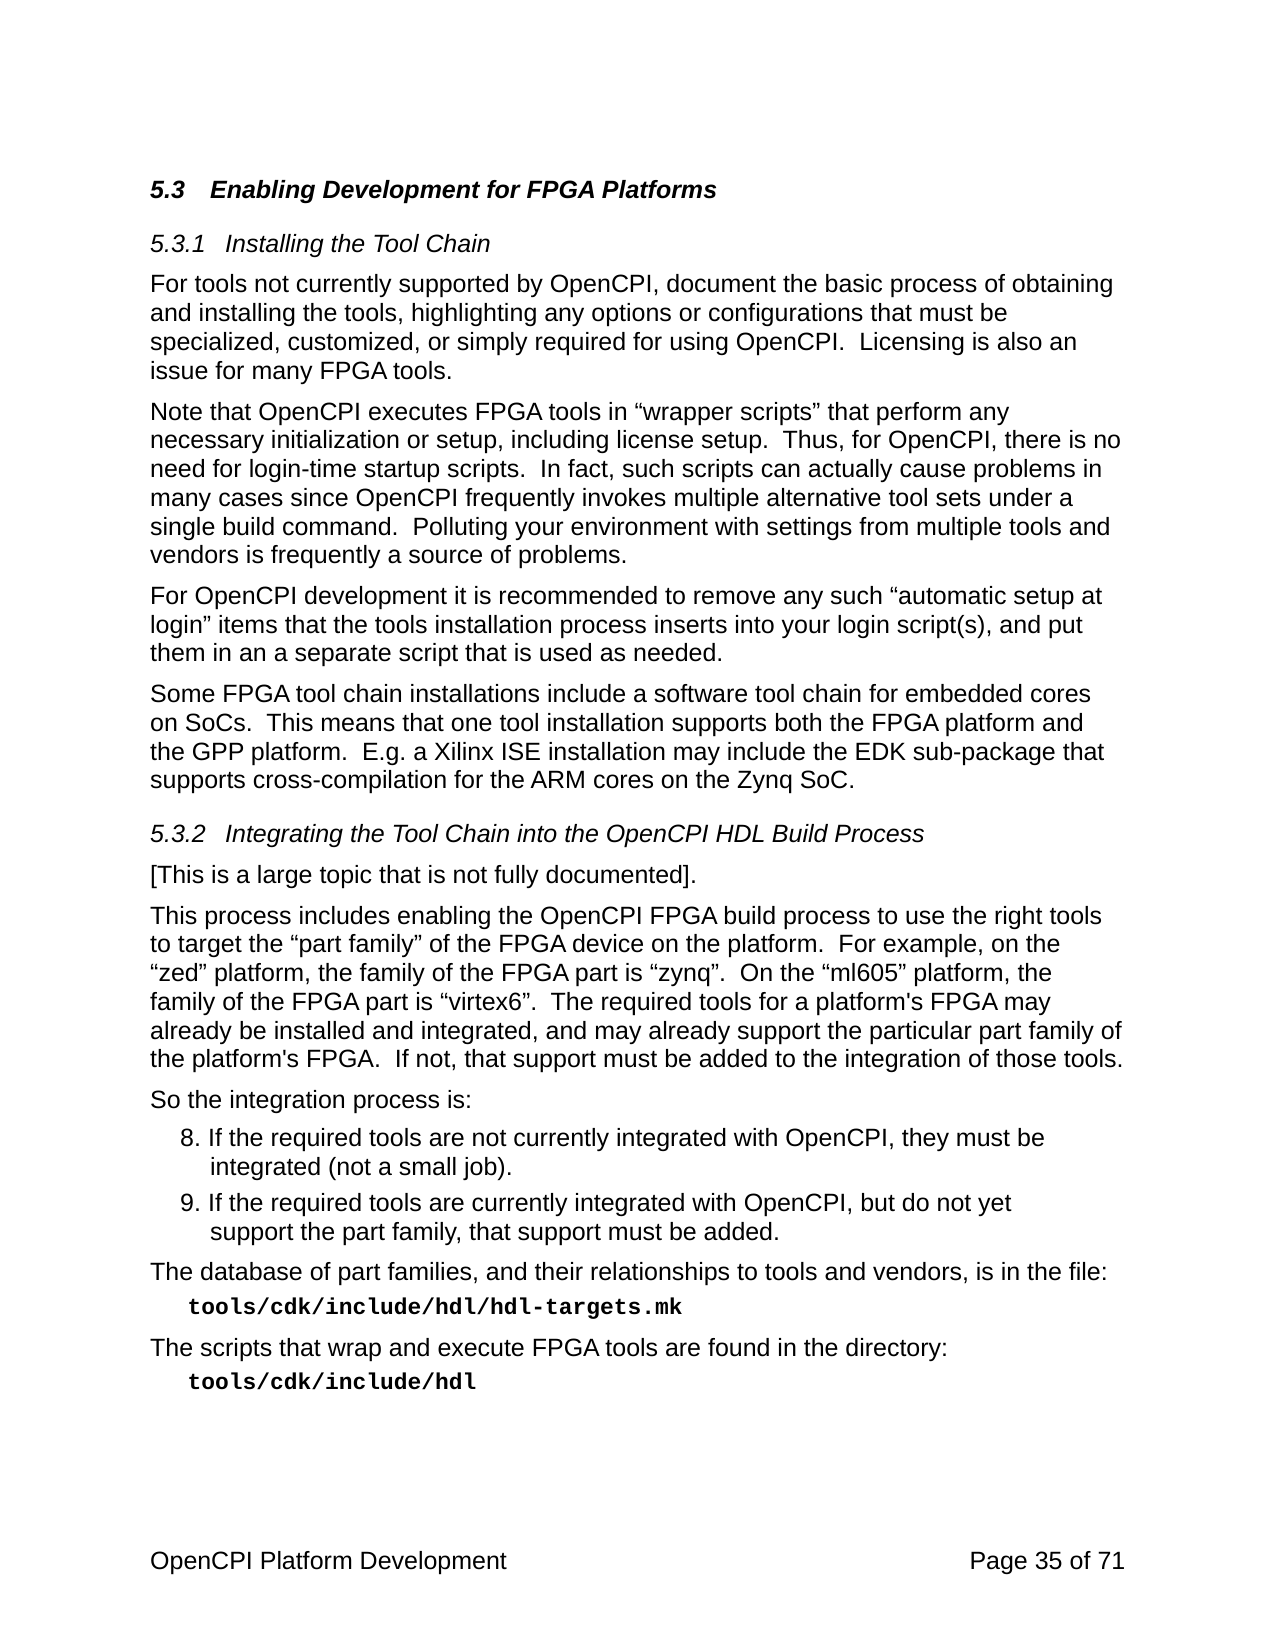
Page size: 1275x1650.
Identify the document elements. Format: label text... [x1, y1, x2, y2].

text Some FPGA tool chain installations include a software tool chain for embedded cores on SoCs. This means that one tool installation supports both the FPGA platform and the GPP platform. E.g. a Xilinx ISE installation may include the EDK sub-package that supports cross-compilation for the ARM cores on the Zynq SoC. [150, 679, 1125, 794]
text For OpenCPI development it is recommended to remove any such “automatic setup at login” items that the tools installation process inserts into your login script(s), and put them in an a separate script that is used as needed. [150, 581, 1125, 667]
text Note that OpenCPI executes FPGA tools in “wrapper scripts” that perform any necessary initialization or setup, including license setup. Thus, for OpenCPI, there is no need for login-time startup scripts. In fact, such scripts can actually cause problems in many cases since OpenCPI frequently invokes multiple alternative tool sets under a single build command. Polluting your environment with settings from multiple tools and vendors is frequently a source of problems. [150, 396, 1125, 569]
text [This is a large topic that is not fully documented]. [150, 860, 1125, 889]
text tools/cdk/include/hdl [187, 1371, 1125, 1397]
text This process includes enabling the OpenCPI FPGA build process to use the right tools to target the “part family” of the FPGA device on the platform. For example, on the “zed” platform, the family of the FPGA part is “zynq”. On the “ml605” platform, the family of the FPGA part is “virtex6”. The required tools for a platform's FPGA may already be installed and integrated, and may already support the particular part family of the platform's FPGA. If not, that support must be added to the integration of those tools. [150, 901, 1125, 1073]
list If the required tools are currently integrated with OpenCPI, but do not yet support the part family, that support must be added. [180, 1188, 1065, 1245]
subtitle Enabling Development for FPGA Platforms [150, 175, 1125, 204]
text For tools not currently supported by OpenCPI, document the basic process of obtaining and installing the tools, highlighting any options or configurations that must be specialized, customized, or simply required for using OpenCPI. Licensing is also an issue for many FPGA tools. [150, 269, 1125, 384]
subtitle Integrating the Tool Chain into the OpenCPI HDL Build Process [150, 819, 1125, 848]
text tools/cdk/include/hdl/hdl-targets.mk [187, 1295, 1125, 1321]
list If the required tools are not currently integrated with OpenCPI, they must be integrated (not a small job). [180, 1123, 1065, 1180]
subtitle Installing the Tool Chain [150, 229, 1125, 257]
text So the integration process is: [150, 1085, 1125, 1114]
text The scripts that wrap and execute FPGA tools are found in the directory: [150, 1333, 1125, 1362]
text The database of part families, and their relationships to tools and vendors, is in the file: [150, 1257, 1125, 1286]
